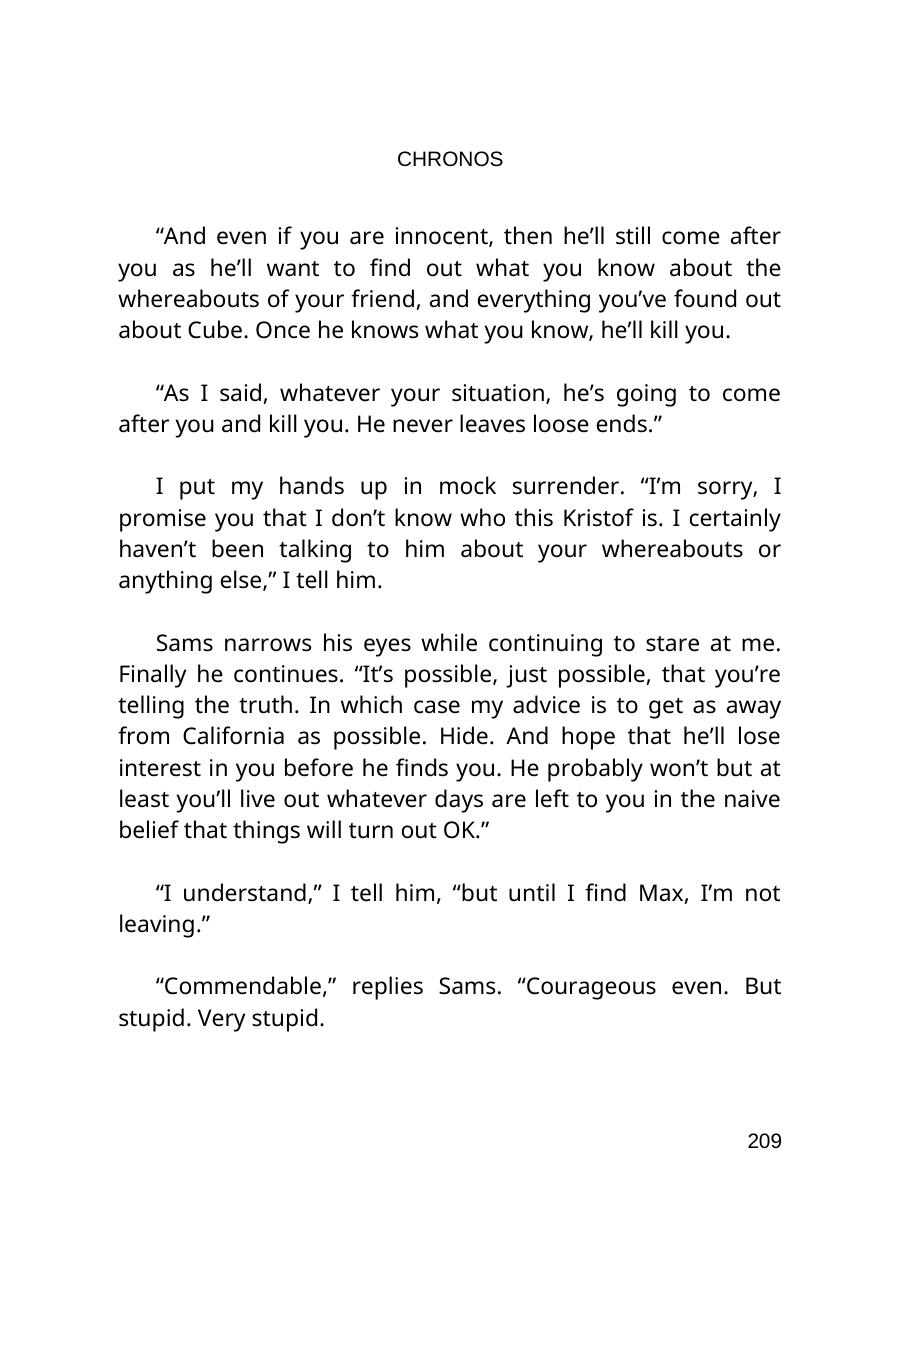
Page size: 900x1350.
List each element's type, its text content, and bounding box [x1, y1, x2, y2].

text “As I said, whatever your situation, he’s going to come after you and kill you. He never leaves loose ends.” [118, 376, 782, 439]
text “Commendable,” replies Sams. “Courageous even. But stupid. Very stupid. [118, 970, 782, 1033]
text “And even if you are innocent, then he’ll still come after you as he’ll want to find out what you know about the whereabouts of your friend, and everything you’ve found out about Cube. Once he knows what you know, he’ll kill you. [118, 220, 782, 345]
text Sams narrows his eyes while continuing to stare at me. Finally he continues. “It’s possible, just possible, that you’re telling the truth. In which case my advice is to get as away from California as possible. Hide. And hope that he’ll lose interest in you before he finds you. He probably won’t but at least you’ll live out whatever days are left to you in the naive belief that things will turn out OK.” [118, 626, 782, 845]
text I put my hands up in mock surrender. “I’m sorry, I promise you that I don’t know who this Kristof is. I certainly haven’t been talking to him about your whereabouts or anything else,” I tell him. [118, 470, 782, 595]
text “I understand,” I tell him, “but until I find Max, I’m not leaving.” [118, 876, 782, 939]
